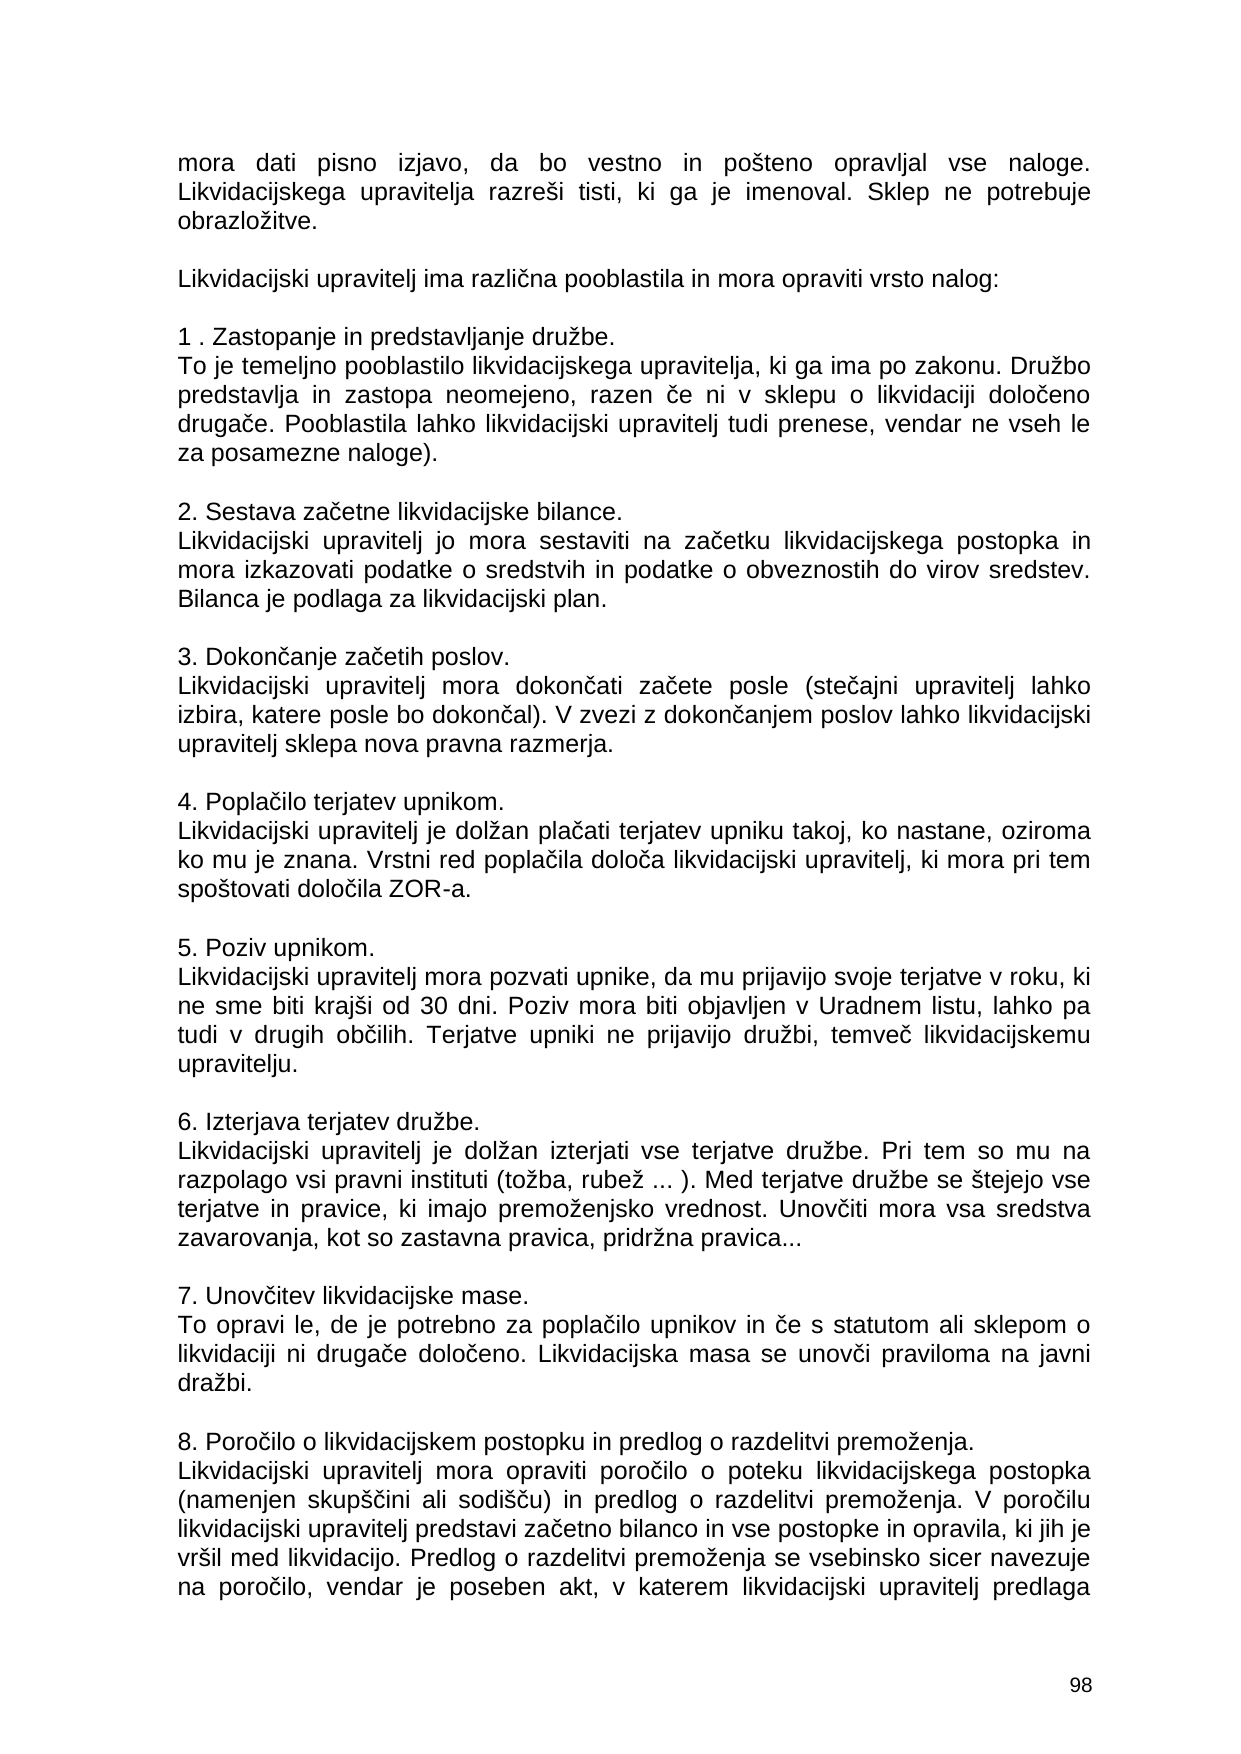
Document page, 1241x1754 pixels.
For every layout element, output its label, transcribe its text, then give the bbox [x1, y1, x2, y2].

text Likvidacijski upravitelj mora dokončati začete posle (stečajni upravitelj lahko izbira, katere posle bo dokončal). V zvezi z dokončanjem poslov lahko likvidacijski upravitelj sklepa nova pravna razmerja. [177, 671, 1092, 758]
text 5. Poziv upnikom. [177, 932, 1092, 961]
text mora dati pisno izjavo, da bo vestno in pošteno opravljal vse naloge. Likvidacijskega upravitelja razreši tisti, ki ga je imenoval. Sklep ne potrebuje obrazložitve. [177, 148, 1092, 235]
text Likvidacijski upravitelj mora opraviti poročilo o poteku likvidacijskega postopka (namenjen skupščini ali sodišču) in predlog o razdelitvi premoženja. V poročilu likvidacijski upravitelj predstavi začetno bilanco in vse postopke in opravila, ki jih je vršil med likvidacijo. Predlog o razdelitvi premoženja se vsebinsko sicer navezuje na poročilo, vendar je poseben akt, v katerem likvidacijski upravitelj predlaga [177, 1456, 1092, 1601]
text To opravi le, de je potrebno za poplačilo upnikov in če s statutom ali sklepom o likvidaciji ni drugače določeno. Likvidacijska masa se unovči praviloma na javni dražbi. [177, 1310, 1092, 1397]
text 7. Unovčitev likvidacijske mase. [177, 1281, 1092, 1310]
text Likvidacijski upravitelj je dolžan izterjati vse terjatve družbe. Pri tem so mu na razpolago vsi pravni instituti (tožba, rubež ... ). Med terjatve družbe se štejejo vse terjatve in pravice, ki imajo premoženjsko vrednost. Unovčiti mora vsa sredstva zavarovanja, kot so zastavna pravica, pridržna pravica... [177, 1136, 1092, 1252]
text 4. Poplačilo terjatev upnikom. [177, 787, 1092, 816]
text Likvidacijski upravitelj mora pozvati upnike, da mu prijavijo svoje terjatve v roku, ki ne sme biti krajši od 30 dni. Poziv mora biti objavljen v Uradnem listu, lahko pa tudi v drugih občilih. Terjatve upniki ne prijavijo družbi, temveč likvidacijskemu upravitelju. [177, 961, 1092, 1078]
text 3. Dokončanje začetih poslov. [177, 642, 1092, 671]
text Likvidacijski upravitelj ima različna pooblastila in mora opraviti vrsto nalog: [177, 264, 1092, 293]
text Likvidacijski upravitelj je dolžan plačati terjatev upniku takoj, ko nastane, oziroma ko mu je znana. Vrstni red poplačila določa likvidacijski upravitelj, ki mora pri tem spoštovati določila ZOR‑a. [177, 816, 1092, 903]
text To je temeljno pooblastilo likvidacijskega upravitelja, ki ga ima po zakonu. Družbo predstavlja in zastopa neomejeno, razen če ni v sklepu o likvidaciji določeno drugače. Pooblastila lahko likvidacijski upravitelj tudi prenese, vendar ne vseh le za posamezne naloge). [177, 351, 1092, 467]
text 6. Izterjava terjatev družbe. [177, 1107, 1092, 1136]
text 8. Poročilo o likvidacijskem postopku in predlog o razdelitvi premoženja. [177, 1426, 1092, 1456]
text 1 . Zastopanje in predstavljanje družbe. [177, 322, 1092, 351]
text 2. Sestava začetne likvidacijske bilance. [177, 496, 1092, 526]
text Likvidacijski upravitelj jo mora sestaviti na začetku likvidacijskega postopka in mora izkazovati podatke o sredstvih in podatke o obveznostih do virov sredstev. Bilanca je podlaga za likvidacijski plan. [177, 526, 1092, 613]
